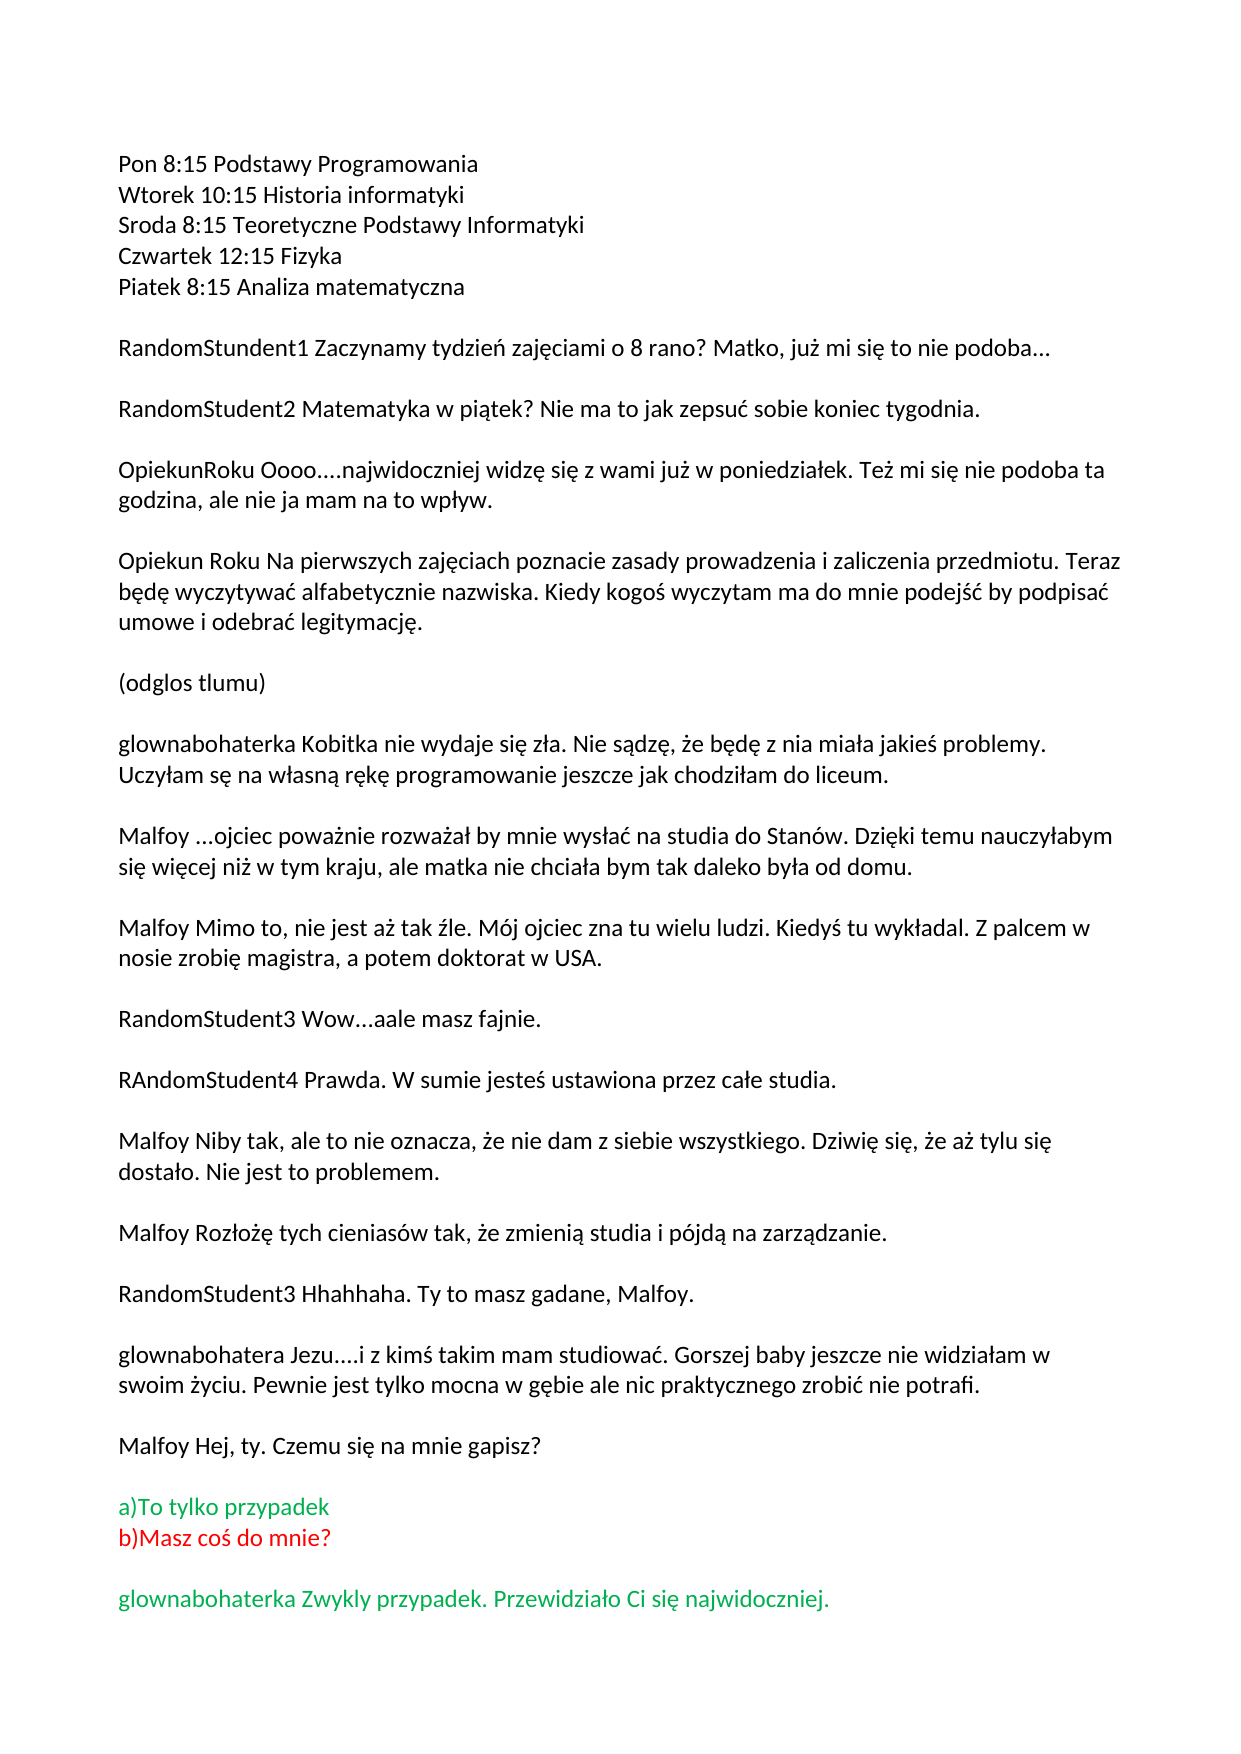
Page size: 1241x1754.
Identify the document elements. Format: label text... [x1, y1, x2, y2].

text RAndomStudent4 Prawda. W sumie jesteś ustawiona przez całe studia. [118, 1064, 1122, 1095]
text RandomStudent3 Hhahhaha. Ty to masz gadane, Malfoy. [118, 1278, 1122, 1308]
text Piatek 8:15 Analiza matematyczna [118, 271, 1122, 301]
text Opiekun Roku Na pierwszych zajęciach poznacie zasady prowadzenia i zaliczenia przedmiotu. Teraz będę wyczytywać alfabetycznie nazwiska. Kiedy kogoś wyczytam ma do mnie podejść by podpisać umowe i odebrać legitymację. [118, 545, 1122, 637]
text Malfoy Mimo to, nie jest aż tak źle. Mój ojciec zna tu wielu ludzi. Kiedyś tu wykładal. Z palcem w nosie zrobię magistra, a potem doktorat w USA. [118, 912, 1122, 973]
text (odglos tlumu) [118, 667, 1122, 698]
text glownabohaterka Kobitka nie wydaje się zła. Nie sądzę, że będę z nia miała jakieś problemy. Uczyłam sę na własną rękę programowanie jeszcze jak chodziłam do liceum. [118, 728, 1122, 789]
text b)Masz coś do mnie? [118, 1522, 1122, 1553]
text RandomStudent2 Matematyka w piątek? Nie ma to jak zepsuć sobie koniec tygodnia. [118, 393, 1122, 423]
text Malfoy Rozłożę tych cieniasów tak, że zmienią studia i pójdą na zarządzanie. [118, 1217, 1122, 1247]
text RandomStundent1 Zaczynamy tydzień zajęciami o 8 rano? Matko, już mi się to nie podoba... [118, 332, 1122, 362]
text OpiekunRoku Oooo....najwidoczniej widzę się z wami już w poniedziałek. Też mi się nie podoba ta godzina, ale nie ja mam na to wpływ. [118, 454, 1122, 515]
text a)To tylko przypadek [118, 1492, 1122, 1522]
text Malfoy Hej, ty. Czemu się na mnie gapisz? [118, 1431, 1122, 1461]
text Sroda 8:15 Teoretyczne Podstawy Informatyki [118, 210, 1122, 240]
text Czwartek 12:15 Fizyka [118, 240, 1122, 271]
text RandomStudent3 Wow...aale masz fajnie. [118, 1003, 1122, 1034]
text Malfoy ...ojciec poważnie rozważał by mnie wysłać na studia do Stanów. Dzięki temu nauczyłabym się więcej niż w tym kraju, ale matka nie chciała bym tak daleko była od domu. [118, 820, 1122, 881]
text glownabohaterka Zwykly przypadek. Przewidziało Ci się najwidoczniej. [118, 1583, 1122, 1614]
text Wtorek 10:15 Historia informatyki [118, 179, 1122, 210]
text glownabohatera Jezu....i z kimś takim mam studiować. Gorszej baby jeszcze nie widziałam w swoim życiu. Pewnie jest tylko mocna w gębie ale nic praktycznego zrobić nie potrafi. [118, 1339, 1122, 1400]
text Malfoy Niby tak, ale to nie oznacza, że nie dam z siebie wszystkiego. Dziwię się, że aż tylu się dostało. Nie jest to problemem. [118, 1125, 1122, 1186]
text Pon 8:15 Podstawy Programowania [118, 149, 1122, 179]
